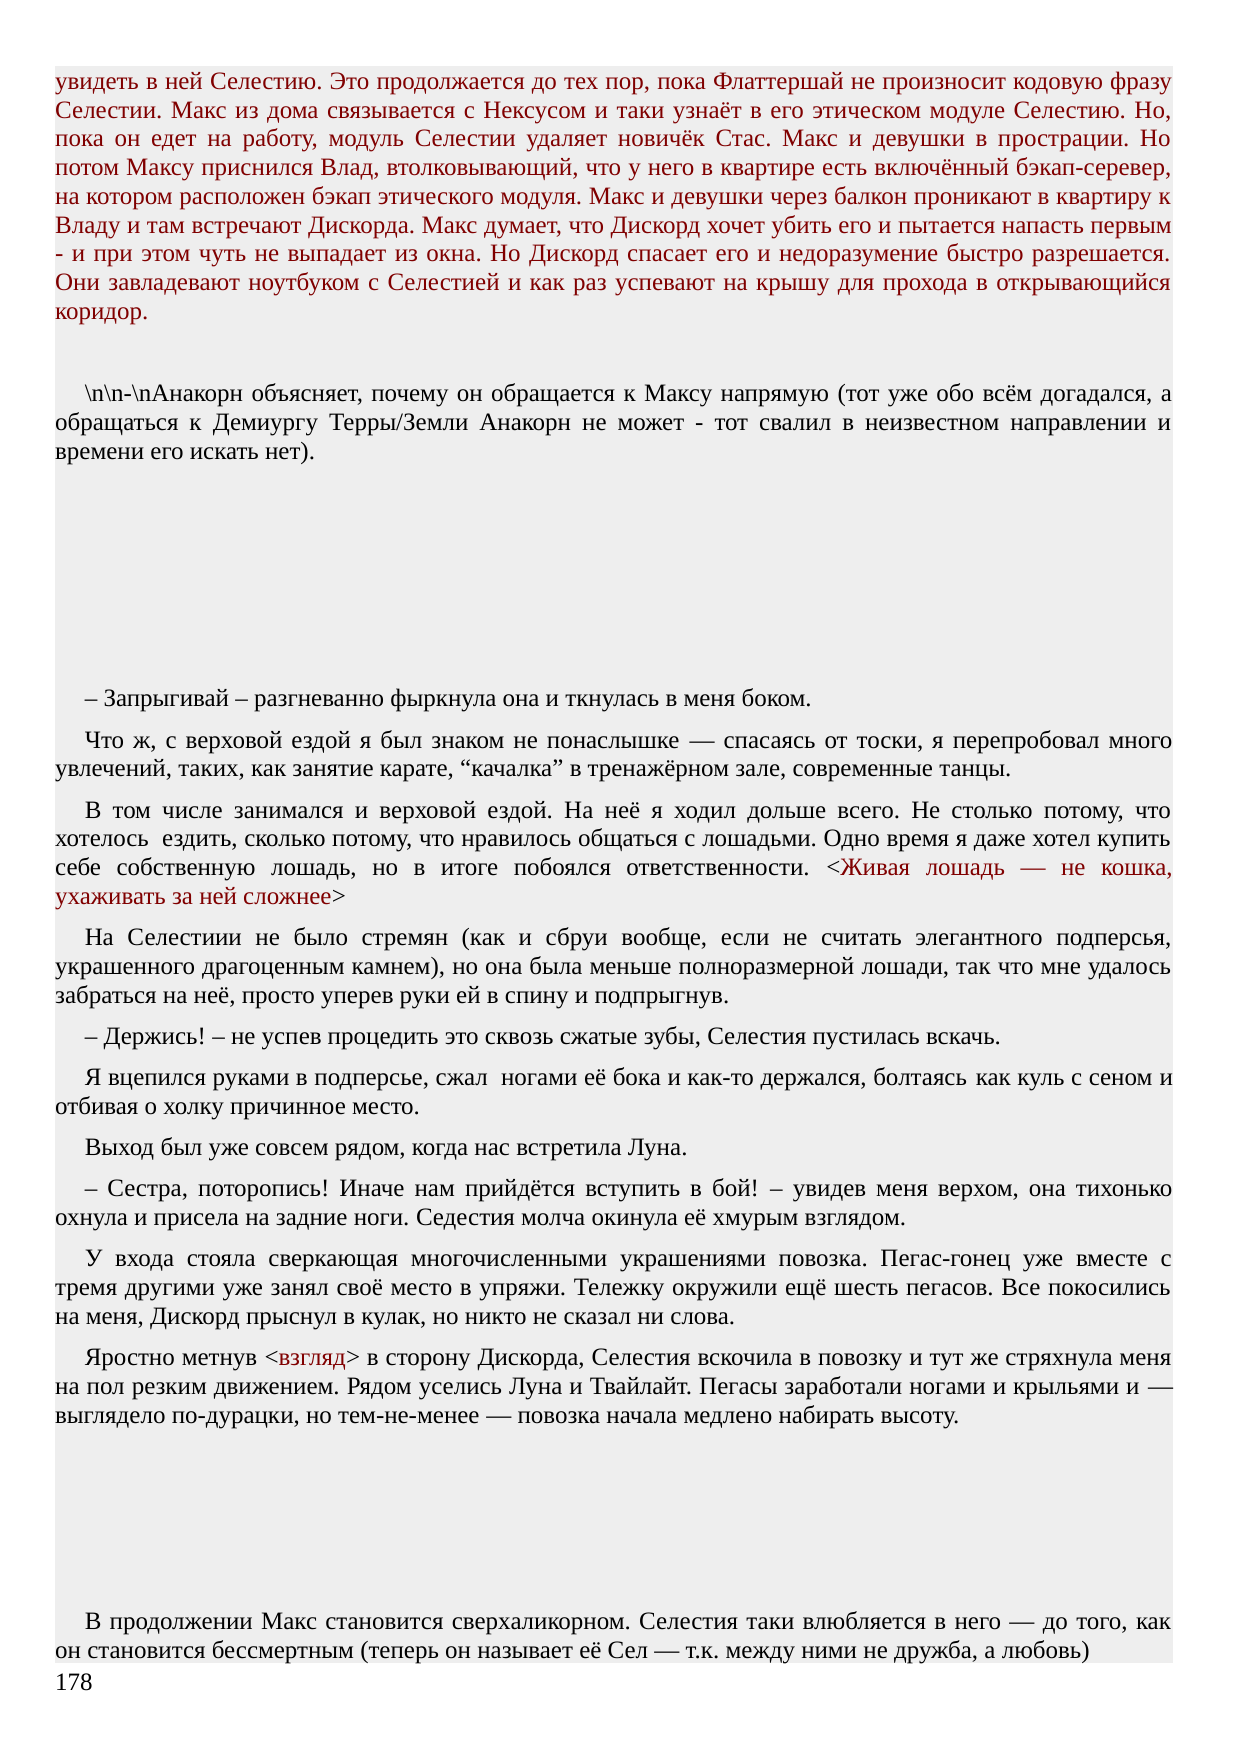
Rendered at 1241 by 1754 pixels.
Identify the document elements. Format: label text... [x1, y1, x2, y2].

text – Запрыгивай – разгневанно фыркнула она и ткнулась в меня боком. [55, 683, 1173, 712]
text Яростно метнув <взгляд> в сторону Дискорда, Селестия вскочила в повозку и тут же стряхнула меня на пол резким движением. Рядом уселись Луна и Твайлайт. Пегасы заработали ногами и крыльями и — выглядело по-дурацки, но тем-не-менее — повозка начала медлено набирать высоту. [55, 1342, 1173, 1428]
text На Селестиии не было стремян (как и сбруи вообще, если не считать элегантного подперсья, украшенного драгоценным камнем), но она была меньше полноразмерной лошади, так что мне удалось забраться на неё, просто уперев руки ей в спину и подпрыгнув. [55, 922, 1173, 1008]
text Что ж, с верховой ездой я был знаком не понаслышке — спасаясь от тоски, я перепробовал много увлечений, таких, как занятие карате, “качалка” в тренажёрном зале, современные танцы. [55, 725, 1173, 782]
text – Держись! – не успев процедить это сквозь сжатые зубы, Селестия пустилась вскачь. [55, 1021, 1173, 1050]
text В продолжении Макс становится сверхаликорном. Селестия таки влюбляется в него — до того, как он становится бессмертным (теперь он называет её Сел — т.к. между ними не дружба, а любовь) [55, 1606, 1173, 1663]
text В том числе занимался и верховой ездой. На неё я ходил дольше всего. Не столько потому, что хотелось ездить, сколько потому, что нравилось общаться с лошадьми. Одно время я даже хотел купить себе собственную лошадь, но в итоге побоялся ответственности. <Живая лошадь — не кошка, ухаживать за ней сложнее> [55, 795, 1173, 910]
text – Сестра, поторопись! Иначе нам прийдётся вступить в бой! – увидев меня верхом, она тихонько охнула и присела на задние ноги. Седестия молча окинула её хмурым взглядом. [55, 1173, 1173, 1231]
text Выход был уже совсем рядом, когда нас встретила Луна. [55, 1132, 1173, 1161]
text У входа стояла сверкающая многочисленными украшениями повозка. Пегас-гонец уже вместе с тремя другими уже занял своё место в упряжи. Тележку окружили ещё шесть пегасов. Все покосились на меня, Дискорд прыснул в кулак, но никто не сказал ни слова. [55, 1243, 1173, 1330]
text Я вцепился руками в подперсье, сжал ногами её бока и как-то держался, болтаясь как куль с сеном и отбивая о холку причинное место. [55, 1062, 1173, 1120]
text увидеть в ней Селестию. Это продолжается до тех пор, пока Флаттершай не произносит кодовую фразу Селестии. Макс из дома связывается с Нексусом и таки узнаёт в его этическом модуле Селестию. Но, пока он едет на работу, модуль Селестии удаляет новичёк Стас. Макс и девушки в прострации. Но потом Максу приснился Влад, втолковывающий, что у него в квартире есть включённый бэкап-серевер, на котором расположен бэкап этического модуля. Макс и девушки через балкон проникают в квартиру к Владу и там встречают Дискорда. Макс думает, что Дискорд хочет убить его и пытается напасть первым - и при этом чуть не выпадает из окна. Но Дискорд спасает его и недоразумение быстро разрешается. Они завладевают ноутбуком с Селестией и как раз успевают на крышу для прохода в открывающийся коридор. [55, 66, 1173, 325]
text \n\n-\nАнакорн объясняет, почему он обращается к Максу напрямую (тот уже обо всём догадался, а обращаться к Демиургу Терры/Земли Анакорн не может - тот свалил в неизвестном направлении и времени его искать нет). [55, 378, 1173, 465]
